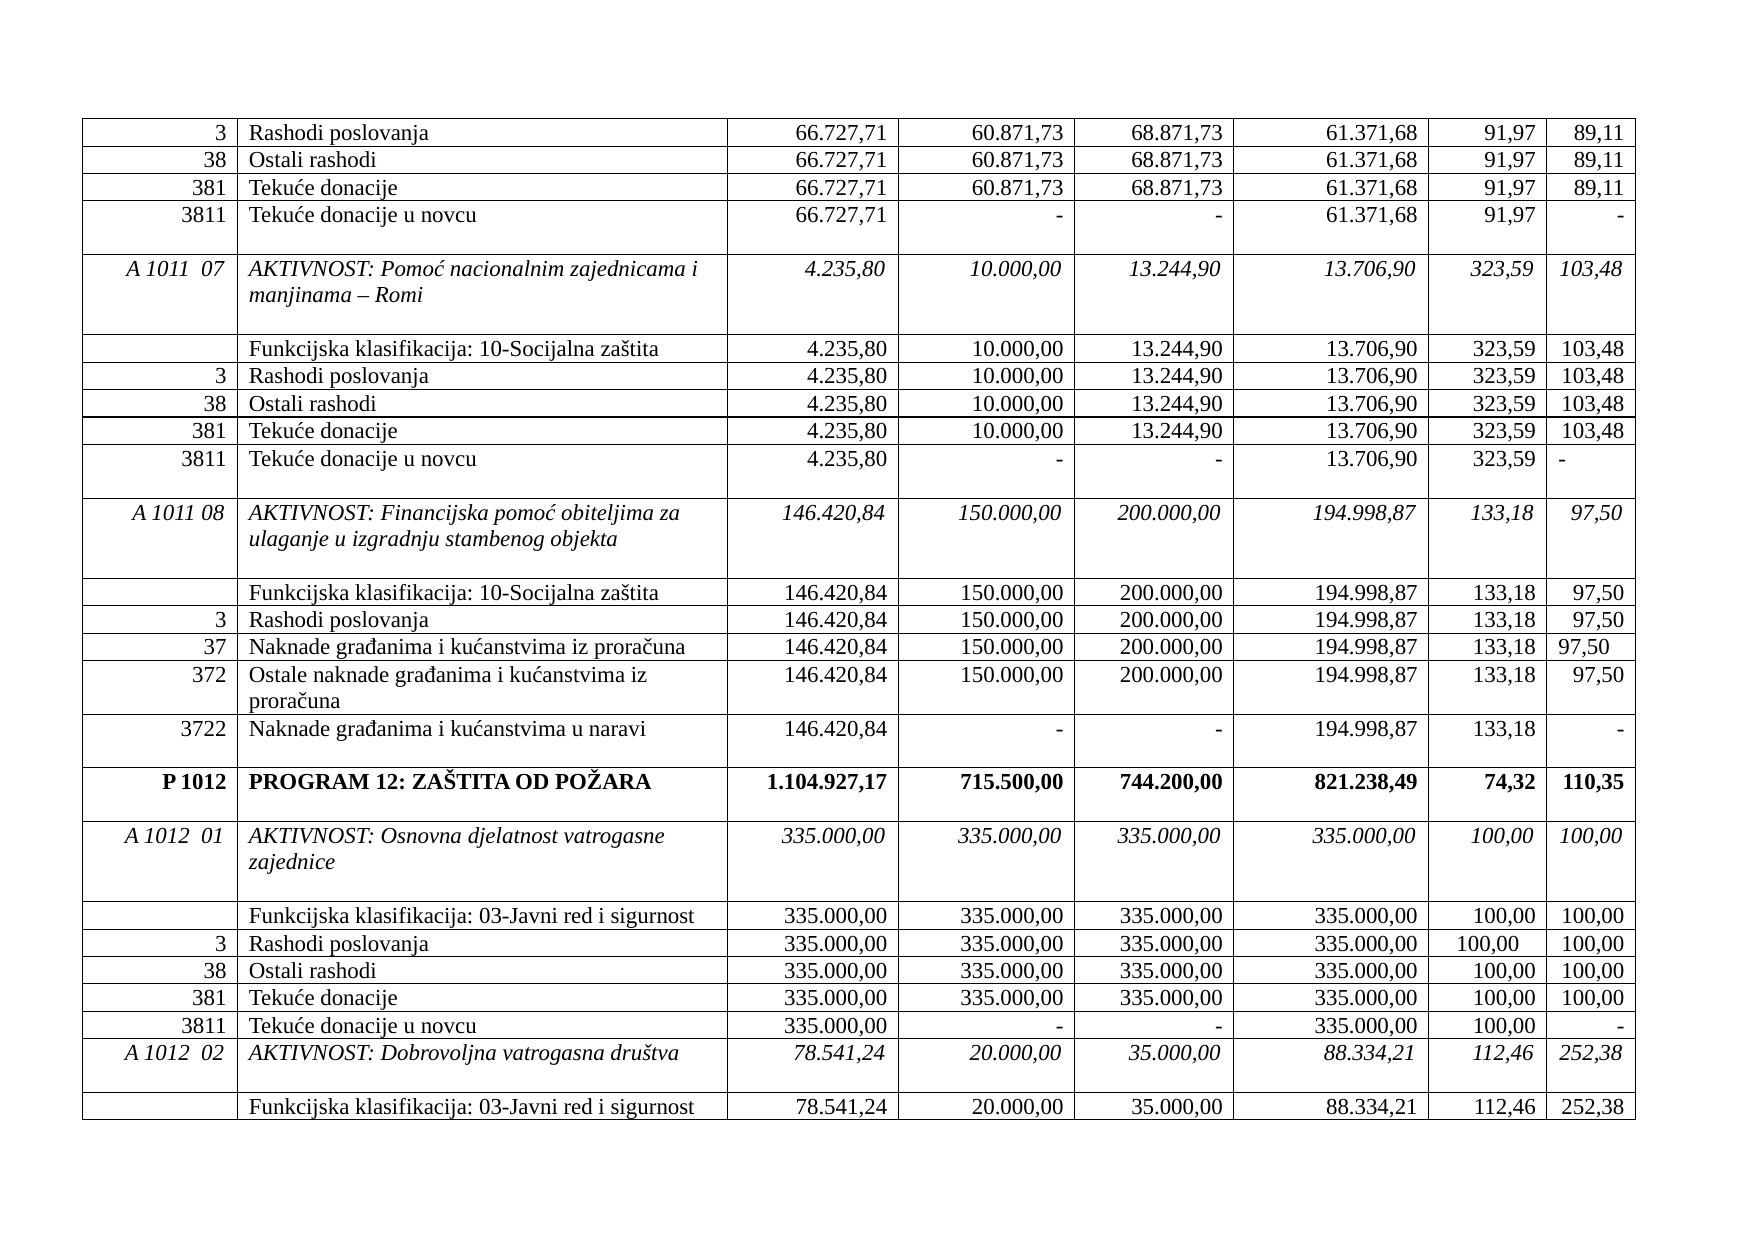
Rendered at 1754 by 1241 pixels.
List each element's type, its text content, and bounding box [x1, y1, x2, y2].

table_cell Tekuće donacije u novcu [238, 1012, 727, 1038]
table_cell - [1547, 445, 1635, 497]
table_cell 4.235,80 [728, 335, 898, 362]
table_cell 150.000,00 [899, 579, 1074, 605]
table_cell 110,35 [1547, 768, 1635, 821]
table_cell 38 [83, 390, 237, 416]
table_cell 66.727,71 [728, 201, 898, 254]
table_cell 335.000,00 [899, 822, 1074, 901]
table_cell - [1075, 445, 1233, 497]
table_cell 335.000,00 [1234, 930, 1428, 956]
table_cell 335.000,00 [728, 957, 898, 983]
table_cell 60.871,73 [899, 119, 1074, 146]
table_cell - [1075, 201, 1233, 254]
table_cell 194.998,87 [1234, 499, 1428, 578]
table_cell 100,00 [1429, 822, 1546, 901]
table_cell 150.000,00 [899, 634, 1074, 660]
table_cell 3 [83, 119, 237, 146]
table_cell 335.000,00 [1234, 822, 1428, 901]
table_cell 194.998,87 [1234, 579, 1428, 605]
table_cell 112,46 [1429, 1039, 1546, 1092]
table_cell - [1075, 715, 1233, 767]
table_cell 150.000,00 [899, 661, 1074, 713]
table_cell 335.000,00 [728, 822, 898, 901]
table_cell 89,11 [1547, 174, 1635, 200]
table_cell 97,50 [1547, 606, 1635, 632]
table_cell 66.727,71 [728, 119, 898, 146]
table_cell 335.000,00 [1234, 902, 1428, 928]
table_cell 4.235,80 [728, 363, 898, 389]
table_cell 97,50 [1547, 634, 1635, 660]
table_cell 4.235,80 [728, 418, 898, 444]
table_cell 10.000,00 [899, 418, 1074, 444]
table_cell 3811 [83, 1012, 237, 1038]
table_cell 61.371,68 [1234, 119, 1428, 146]
table_cell Tekuće donacije u novcu [238, 445, 727, 497]
table_cell 4.235,80 [728, 255, 898, 334]
table_cell 103,48 [1547, 255, 1635, 334]
table_cell 252,38 [1547, 1039, 1635, 1092]
table_cell 112,46 [1429, 1093, 1546, 1119]
table_cell 100,00 [1429, 1012, 1546, 1038]
table_cell 200.000,00 [1075, 606, 1233, 632]
table_cell 37 [83, 634, 237, 660]
table_cell 200.000,00 [1075, 661, 1233, 713]
table_cell Funkcijska klasifikacija: 03-Javni red i sigurnost [238, 1093, 727, 1119]
table_cell 335.000,00 [1075, 822, 1233, 901]
table_cell 323,59 [1429, 418, 1546, 444]
table_cell PROGRAM 12: ZAŠTITA OD POŽARA [238, 768, 727, 821]
table_cell 4.235,80 [728, 445, 898, 497]
table_cell 10.000,00 [899, 363, 1074, 389]
table_cell 323,59 [1429, 335, 1546, 362]
table_cell 146.420,84 [728, 634, 898, 660]
table_cell 88.334,21 [1234, 1093, 1428, 1119]
table_cell 100,00 [1547, 957, 1635, 983]
table_cell 97,50 [1547, 661, 1635, 713]
table_cell 335.000,00 [899, 902, 1074, 928]
table_cell 68.871,73 [1075, 174, 1233, 200]
table_cell Rashodi poslovanja [238, 363, 727, 389]
table_cell 103,48 [1547, 363, 1635, 389]
table_cell Naknade građanima i kućanstvima u naravi [238, 715, 727, 767]
table_cell Rashodi poslovanja [238, 930, 727, 956]
table_cell 103,48 [1547, 418, 1635, 444]
table_cell 10.000,00 [899, 255, 1074, 334]
table_cell A 1011 08 [83, 499, 237, 578]
table_cell A 1011 07 [83, 255, 237, 334]
table_cell 91,97 [1429, 174, 1546, 200]
table_cell 13.706,90 [1234, 335, 1428, 362]
table_cell - [1547, 201, 1635, 254]
table_cell 3811 [83, 201, 237, 254]
table_cell 13.706,90 [1234, 363, 1428, 389]
table_cell 100,00 [1547, 930, 1635, 956]
table_cell 200.000,00 [1075, 634, 1233, 660]
table_cell 146.420,84 [728, 661, 898, 713]
table_cell 335.000,00 [899, 957, 1074, 983]
table_cell 10.000,00 [899, 390, 1074, 416]
table_cell [83, 902, 237, 928]
table_cell 200.000,00 [1075, 579, 1233, 605]
table_cell Funkcijska klasifikacija: 10-Socijalna zaštita [238, 579, 727, 605]
table_cell 381 [83, 418, 237, 444]
table_cell 133,18 [1429, 606, 1546, 632]
table_cell 3722 [83, 715, 237, 767]
table_cell Funkcijska klasifikacija: 03-Javni red i sigurnost [238, 902, 727, 928]
table_cell 100,00 [1547, 984, 1635, 1011]
table_cell 252,38 [1547, 1093, 1635, 1119]
table_cell AKTIVNOST: Financijska pomoć obiteljima za ulaganje u izgradnju stambenog objekta [238, 499, 727, 578]
table_cell Ostali rashodi [238, 390, 727, 416]
table_cell - [899, 1012, 1074, 1038]
table_cell 13.706,90 [1234, 445, 1428, 497]
table_cell 38 [83, 957, 237, 983]
table_cell 133,18 [1429, 661, 1546, 713]
table_cell 744.200,00 [1075, 768, 1233, 821]
table_cell 335.000,00 [1075, 902, 1233, 928]
table_cell Tekuće donacije u novcu [238, 201, 727, 254]
table_cell 3 [83, 930, 237, 956]
table_cell 91,97 [1429, 201, 1546, 254]
table_cell 13.244,90 [1075, 363, 1233, 389]
table_cell 335.000,00 [1234, 957, 1428, 983]
table_cell 13.706,90 [1234, 390, 1428, 416]
table_cell 3 [83, 606, 237, 632]
table_cell 100,00 [1429, 957, 1546, 983]
table_cell 103,48 [1547, 335, 1635, 362]
table_cell Funkcijska klasifikacija: 10-Socijalna zaštita [238, 335, 727, 362]
table_cell 13.706,90 [1234, 418, 1428, 444]
table_cell 13.244,90 [1075, 255, 1233, 334]
table_cell 194.998,87 [1234, 661, 1428, 713]
table_cell Ostali rashodi [238, 957, 727, 983]
table_cell 35.000,00 [1075, 1093, 1233, 1119]
table_cell 91,97 [1429, 147, 1546, 173]
table_cell Rashodi poslovanja [238, 119, 727, 146]
table_cell P 1012 [83, 768, 237, 821]
table_cell 91,97 [1429, 119, 1546, 146]
table_cell 821.238,49 [1234, 768, 1428, 821]
table_cell Rashodi poslovanja [238, 606, 727, 632]
table_cell 1.104.927,17 [728, 768, 898, 821]
table_cell AKTIVNOST: Pomoć nacionalnim zajednicama i manjinama – Romi [238, 255, 727, 334]
table_cell 335.000,00 [1075, 984, 1233, 1011]
table_cell Naknade građanima i kućanstvima iz proračuna [238, 634, 727, 660]
table_cell 61.371,68 [1234, 147, 1428, 173]
table_cell - [899, 445, 1074, 497]
table_cell 66.727,71 [728, 147, 898, 173]
table_cell 146.420,84 [728, 715, 898, 767]
table_cell 97,50 [1547, 499, 1635, 578]
table_cell 13.706,90 [1234, 255, 1428, 334]
table_cell 103,48 [1547, 390, 1635, 416]
table_cell 323,59 [1429, 445, 1546, 497]
table_cell 61.371,68 [1234, 201, 1428, 254]
table_cell - [899, 201, 1074, 254]
table_cell 100,00 [1429, 930, 1546, 956]
table_cell 97,50 [1547, 579, 1635, 605]
table_cell 372 [83, 661, 237, 713]
table_cell 323,59 [1429, 255, 1546, 334]
table_cell 133,18 [1429, 499, 1546, 578]
table_cell 66.727,71 [728, 174, 898, 200]
table_cell Tekuće donacije [238, 418, 727, 444]
table_cell 4.235,80 [728, 390, 898, 416]
table_cell AKTIVNOST: Dobrovoljna vatrogasna društva [238, 1039, 727, 1092]
table_cell - [1547, 715, 1635, 767]
table_cell 10.000,00 [899, 335, 1074, 362]
table_cell 194.998,87 [1234, 634, 1428, 660]
table_cell 61.371,68 [1234, 174, 1428, 200]
table_cell 335.000,00 [1234, 1012, 1428, 1038]
table_cell 715.500,00 [899, 768, 1074, 821]
table_cell 100,00 [1429, 984, 1546, 1011]
table_cell 74,32 [1429, 768, 1546, 821]
table_cell 78.541,24 [728, 1093, 898, 1119]
table_cell 68.871,73 [1075, 147, 1233, 173]
table_cell 100,00 [1547, 902, 1635, 928]
table_cell [83, 1093, 237, 1119]
table_cell Tekuće donacije [238, 984, 727, 1011]
table_cell 146.420,84 [728, 499, 898, 578]
table_cell - [1075, 1012, 1233, 1038]
table_cell 335.000,00 [1075, 957, 1233, 983]
table_cell 133,18 [1429, 715, 1546, 767]
table_cell 335.000,00 [1234, 984, 1428, 1011]
table_cell 200.000,00 [1075, 499, 1233, 578]
table_cell 150.000,00 [899, 499, 1074, 578]
table_cell 335.000,00 [899, 930, 1074, 956]
table_cell 381 [83, 174, 237, 200]
table_cell 194.998,87 [1234, 606, 1428, 632]
table_cell 335.000,00 [728, 930, 898, 956]
table_cell 100,00 [1547, 822, 1635, 901]
table_cell 100,00 [1429, 902, 1546, 928]
table_cell 133,18 [1429, 634, 1546, 660]
table_cell AKTIVNOST: Osnovna djelatnost vatrogasne zajednice [238, 822, 727, 901]
table_cell 335.000,00 [899, 984, 1074, 1011]
table_cell 38 [83, 147, 237, 173]
table_cell 68.871,73 [1075, 119, 1233, 146]
table_cell A 1012 01 [83, 822, 237, 901]
table_cell 335.000,00 [728, 984, 898, 1011]
table_cell 60.871,73 [899, 174, 1074, 200]
table_cell Ostali rashodi [238, 147, 727, 173]
table_cell - [1547, 1012, 1635, 1038]
table_cell Tekuće donacije [238, 174, 727, 200]
table_cell 78.541,24 [728, 1039, 898, 1092]
table_cell 89,11 [1547, 119, 1635, 146]
table_cell 3811 [83, 445, 237, 497]
table_cell 335.000,00 [728, 902, 898, 928]
table_cell [83, 335, 237, 362]
table_cell 60.871,73 [899, 147, 1074, 173]
table_cell 146.420,84 [728, 606, 898, 632]
table_cell 13.244,90 [1075, 418, 1233, 444]
table_cell 194.998,87 [1234, 715, 1428, 767]
table_cell A 1012 02 [83, 1039, 237, 1092]
table_cell 150.000,00 [899, 606, 1074, 632]
table_cell 3 [83, 363, 237, 389]
table_cell 13.244,90 [1075, 390, 1233, 416]
table_cell 146.420,84 [728, 579, 898, 605]
table_cell - [899, 715, 1074, 767]
table_cell 335.000,00 [1075, 930, 1233, 956]
table_cell 20.000,00 [899, 1039, 1074, 1092]
table_cell 13.244,90 [1075, 335, 1233, 362]
table_cell 133,18 [1429, 579, 1546, 605]
table_cell 20.000,00 [899, 1093, 1074, 1119]
table_cell 89,11 [1547, 147, 1635, 173]
table_cell 335.000,00 [728, 1012, 898, 1038]
table_cell 88.334,21 [1234, 1039, 1428, 1092]
table_cell 381 [83, 984, 237, 1011]
table_cell 323,59 [1429, 363, 1546, 389]
table_cell [83, 579, 237, 605]
table_cell Ostale naknade građanima i kućanstvima iz proračuna [238, 661, 727, 713]
table_cell 323,59 [1429, 390, 1546, 416]
table_cell 35.000,00 [1075, 1039, 1233, 1092]
